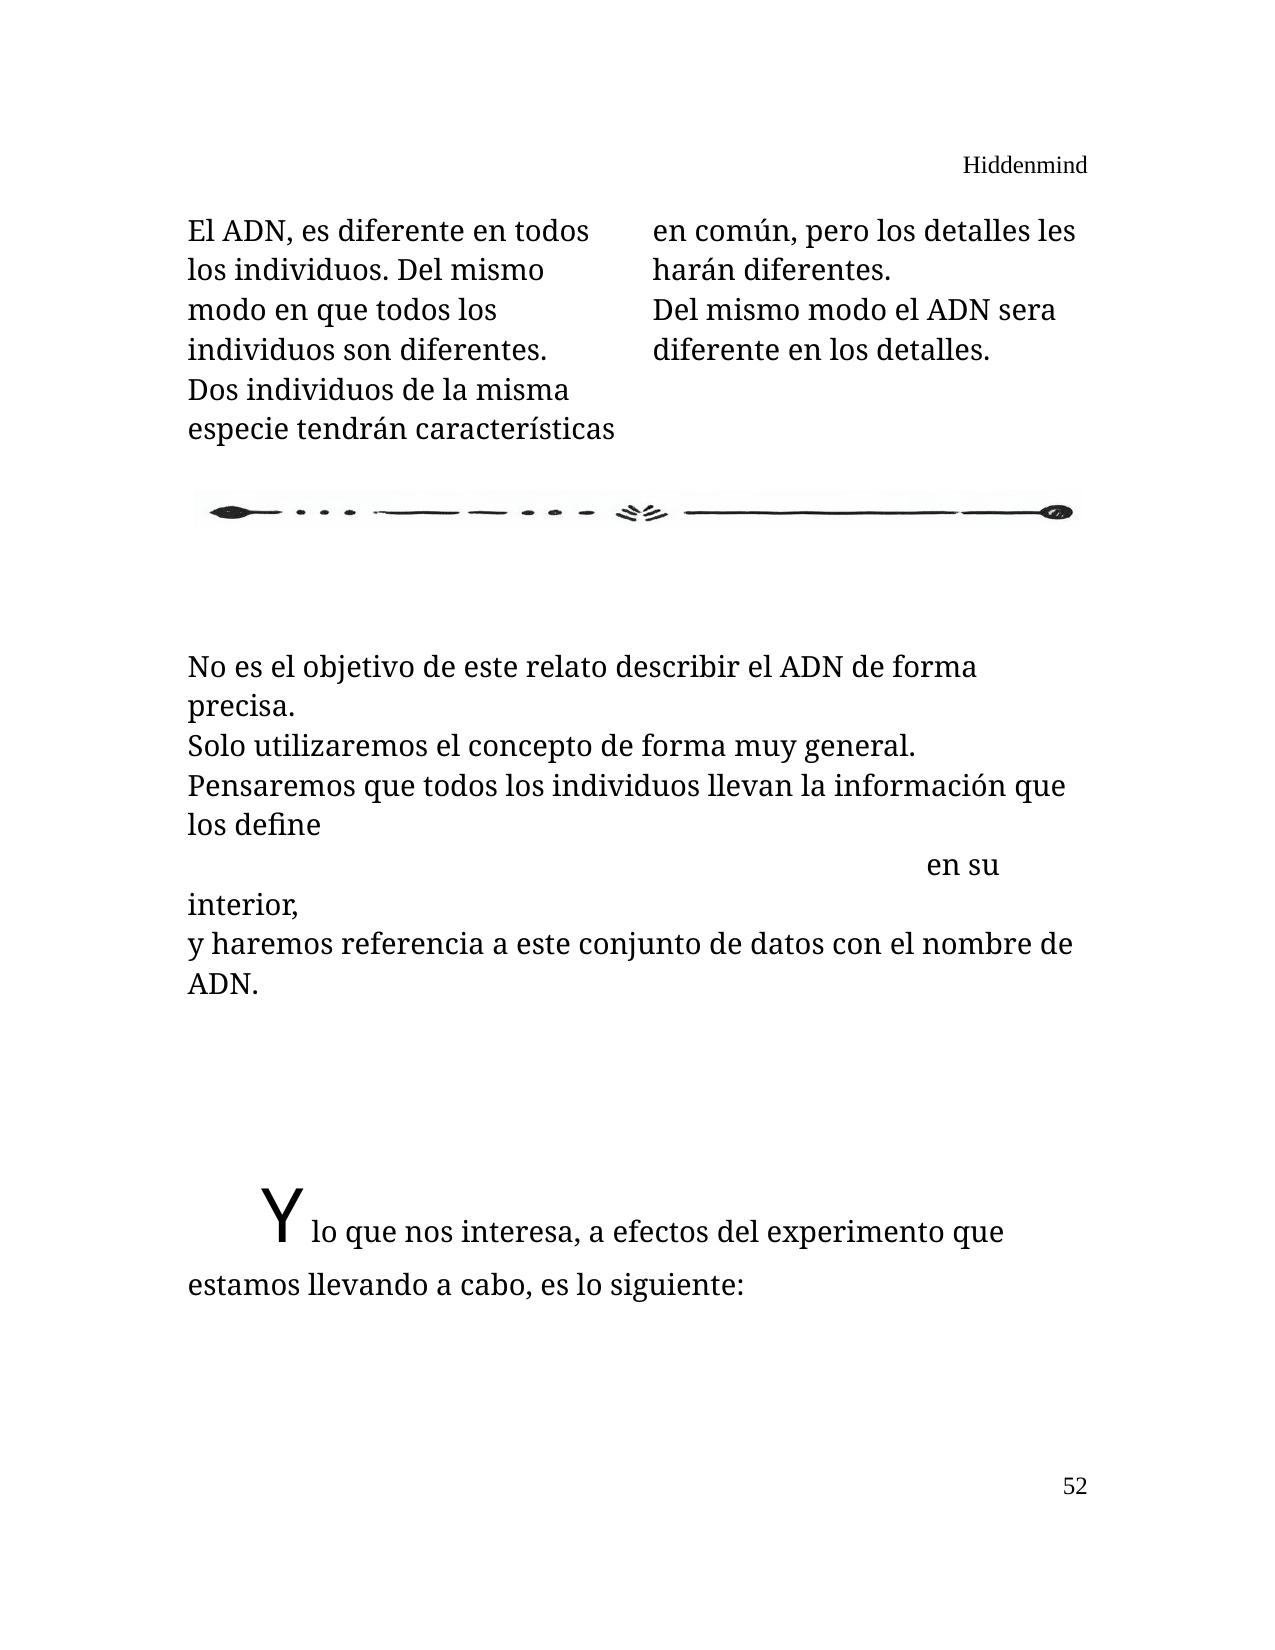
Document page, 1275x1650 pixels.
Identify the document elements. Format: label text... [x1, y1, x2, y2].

text Solo utilizaremos el concepto de forma muy general. [187, 725, 1087, 765]
text y haremos referencia a este conjunto de datos con el nombre de ADN. [187, 924, 1087, 1003]
text Pensaremos que todos los individuos llevan la información que los define [187, 765, 1087, 844]
text No es el objetivo de este relato describir el ADN de forma precisa. [187, 646, 1087, 725]
text en su interior, [187, 844, 1087, 924]
text Dos individuos de la misma especie tendrán características [187, 369, 622, 448]
text Del mismo modo el ADN sera diferente en los detalles. [652, 289, 1087, 369]
text El ADN, es diferente en todos los individuos. Del mismo modo en que todos los individuos son diferentes. [187, 210, 622, 369]
picture [193, 490, 1083, 527]
text Y lo que nos interesa, a efectos del experimento que estamos llevando a cabo, es lo siguiente: [187, 1162, 1087, 1304]
text en común, pero los detalles les harán diferentes. [652, 210, 1087, 289]
